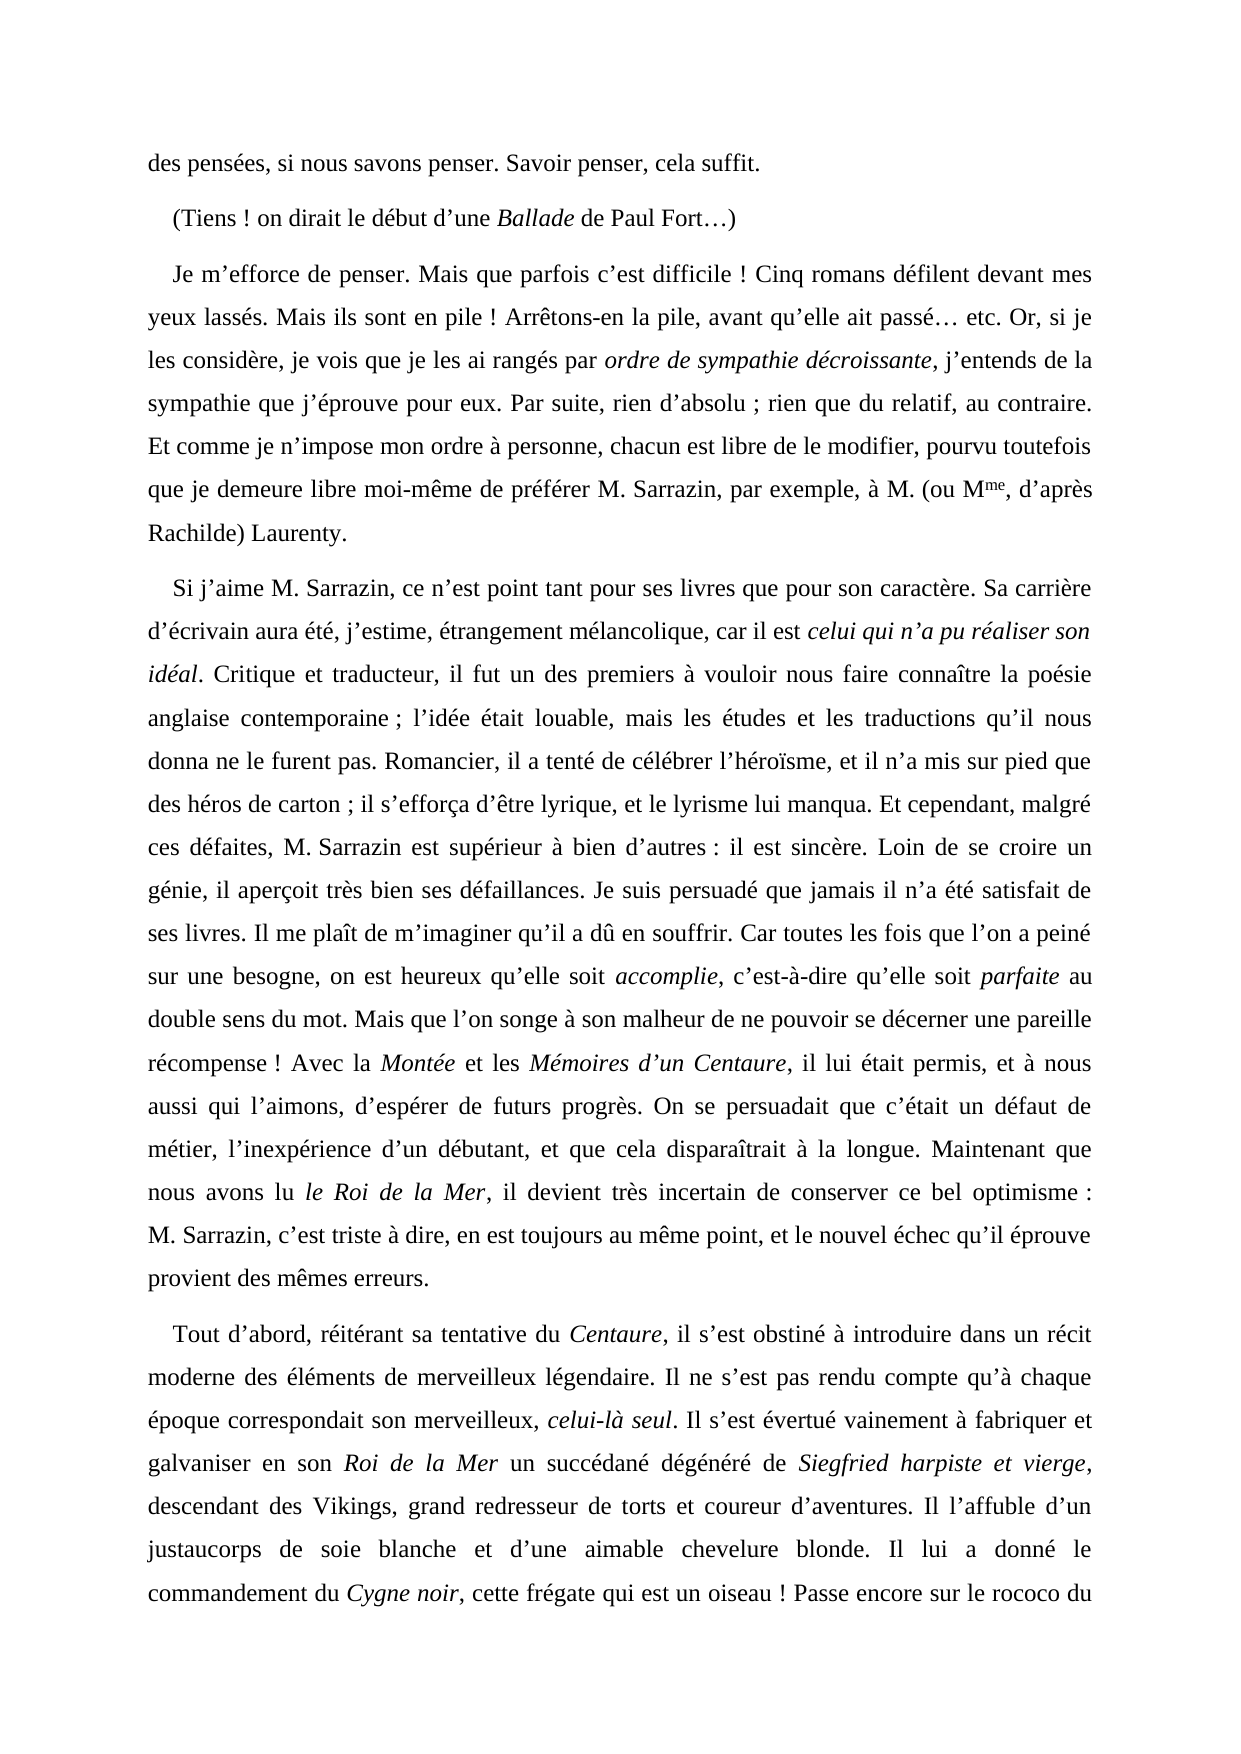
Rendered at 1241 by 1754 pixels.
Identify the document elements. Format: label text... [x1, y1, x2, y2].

text Tout d’abord, réitérant sa tentative du Centaure, il s’est obstiné à introduire dans un récit moderne des éléments de merveilleux légendaire. Il ne s’est pas rendu compte qu’à chaque époque correspondait son merveilleux, celui-là seul. Il s’est évertué vainement à fabriquer et galvaniser en son Roi de la Mer un succédané dégénéré de Siegfried harpiste et vierge, descendant des Vikings, grand redresseur de torts et coureur d’aventures. Il l’affuble d’un justaucorps de soie blanche et d’une aimable chevelure blonde. Il lui a donné le commandement du Cygne noir, cette frégate qui est un oiseau ! Passe encore sur le rococo du [148, 1319, 1093, 1606]
text des pensées, si nous savons penser. Savoir penser, cela suffit. [148, 148, 1093, 176]
text (Tiens ! on dirait le début d’une Ballade de Paul Fort…) [148, 203, 1093, 232]
text Je m’efforce de penser. Mais que parfois c’est difficile ! Cinq romans défilent devant mes yeux lassés. Mais ils sont en pile ! Arrêtons-en la pile, avant qu’elle ait passé… etc. Or, si je les considère, je vois que je les ai rangés par ordre de sympathie décroissante, j’entends de la sympathie que j’éprouve pour eux. Par suite, rien d’absolu ; rien que du relatif, au contraire. Et comme je n’impose mon ordre à personne, chacun est libre de le modifier, pourvu toutefois que je demeure libre moi-même de préférer M. Sarrazin, par exemple, à M. (ou Mme, d’après Rachilde) Laurenty. [148, 259, 1093, 546]
text Si j’aime M. Sarrazin, ce n’est point tant pour ses livres que pour son caractère. Sa carrière d’écrivain aura été, j’estime, étrangement mélancolique, car il est celui qui n’a pu réaliser son idéal. Critique et traducteur, il fut un des premiers à vouloir nous faire connaître la poésie anglaise contemporaine ; l’idée était louable, mais les études et les traductions qu’il nous donna ne le furent pas. Romancier, il a tenté de célébrer l’héroïsme, et il n’a mis sur pied que des héros de carton ; il s’efforça d’être lyrique, et le lyrisme lui manqua. Et cependant, malgré ces défaites, M. Sarrazin est supérieur à bien d’autres : il est sincère. Loin de se croire un génie, il aperçoit très bien ses défaillances. Je suis persuadé que jamais il n’a été satisfait de ses livres. Il me plaît de m’imaginer qu’il a dû en souffrir. Car toutes les fois que l’on a peiné sur une besogne, on est heureux qu’elle soit accomplie, c’est-à-dire qu’elle soit parfaite au double sens du mot. Mais que l’on songe à son malheur de ne pouvoir se décerner une pareille récompense ! Avec la Montée et les Mémoires d’un Centaure, il lui était permis, et à nous aussi qui l’aimons, d’espérer de futurs progrès. On se persuadait que c’était un défaut de métier, l’inexpérience d’un débutant, et que cela disparaîtrait à la longue. Maintenant que nous avons lu le Roi de la Mer, il devient très incertain de conserver ce bel optimisme : M. Sarrazin, c’est triste à dire, en est toujours au même point, et le nouvel échec qu’il éprouve provient des mêmes erreurs. [148, 573, 1093, 1292]
